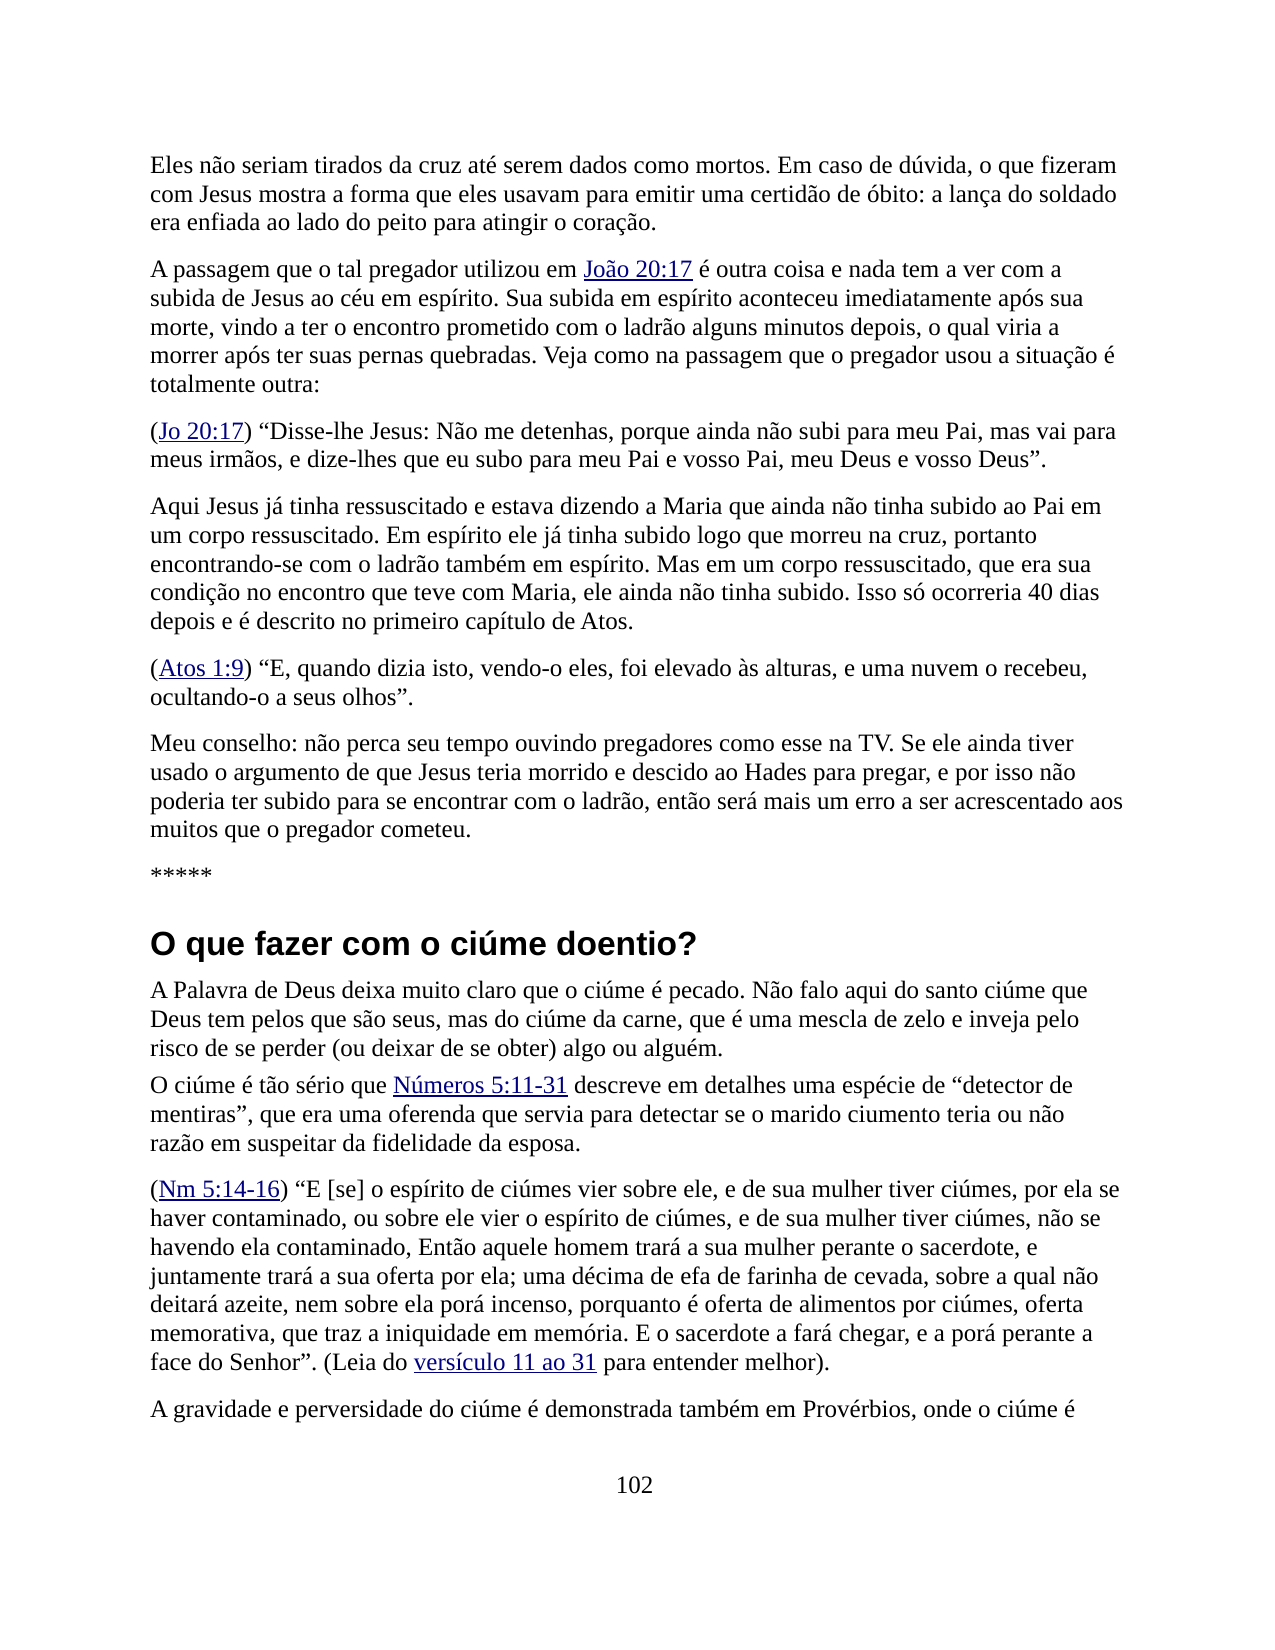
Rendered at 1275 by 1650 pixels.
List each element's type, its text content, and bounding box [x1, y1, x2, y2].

text (Jo 20:17) “Disse-lhe Jesus: Não me detenhas, porque ainda não subi para meu Pai, mas vai para meus irmãos, e dize-lhes que eu subo para meu Pai e vosso Pai, meu Deus e vosso Deus”. [150, 416, 1125, 473]
text Meu conselho: não perca seu tempo ouvindo pregadores como esse na TV. Se ele ainda tiver usado o argumento de que Jesus teria morrido e descido ao Hades para pregar, e por isso não poderia ter subido para se encontrar com o ladrão, então será mais um erro a ser acrescentado aos muitos que o pregador cometeu. [150, 728, 1125, 843]
text (Atos 1:9) “E, quando dizia isto, vendo-o eles, foi elevado às alturas, e uma nuvem o recebeu, ocultando-o a seus olhos”. [150, 653, 1125, 710]
text (Nm 5:14-16) “E [se] o espírito de ciúmes vier sobre ele, e de sua mulher tiver ciúmes, por ela se haver contaminado, ou sobre ele vier o espírito de ciúmes, e de sua mulher tiver ciúmes, não se havendo ela contaminado, Então aquele homem trará a sua mulher perante o sacerdote, e juntamente trará a sua oferta por ela; uma décima de efa de farinha de cevada, sobre a qual não deitará azeite, nem sobre ela porá incenso, porquanto é oferta de alimentos por ciúmes, oferta memorativa, que traz a iniquidade em memória. E o sacerdote a fará chegar, e a porá perante a face do Senhor”. (Leia do versículo 11 ao 31 para entender melhor). [150, 1174, 1125, 1376]
text O ciúme é tão sério que Números 5:11-31 descreve em detalhes uma espécie de “detector de mentiras”, que era uma oferenda que servia para detectar se o marido ciumento teria ou não razão em suspeitar da fidelidade da esposa. [150, 1070, 1125, 1157]
text Aqui Jesus já tinha ressuscitado e estava dizendo a Maria que ainda não tinha subido ao Pai em um corpo ressuscitado. Em espírito ele já tinha subido logo que morreu na cruz, portanto encontrando-se com o ladrão também em espírito. Mas em um corpo ressuscitado, que era sua condição no encontro que teve com Maria, ele ainda não tinha subido. Isso só ocorreria 40 dias depois e é descrito no primeiro capítulo de Atos. [150, 491, 1125, 635]
text A Palavra de Deus deixa muito claro que o ciúme é pecado. Não falo aqui do santo ciúme que Deus tem pelos que são seus, mas do ciúme da carne, que é uma mescla de zelo e inveja pelo risco de se perder (ou deixar de se obter) algo ou alguém. [150, 975, 1125, 1061]
subtitle O que fazer com o ciúme doentio? [150, 924, 1125, 963]
text Eles não seriam tirados da cruz até serem dados como mortos. Em caso de dúvida, o que fizeram com Jesus mostra a forma que eles usavam para emitir uma certidão de óbito: a lança do soldado era enfiada ao lado do peito para atingir o coração. [150, 150, 1125, 236]
text ***** [150, 861, 1125, 890]
text A passagem que o tal pregador utilizou em João 20:17 é outra coisa e nada tem a ver com a subida de Jesus ao céu em espírito. Sua subida em espírito aconteceu imediatamente após sua morte, vindo a ter o encontro prometido com o ladrão alguns minutos depois, o qual viria a morrer após ter suas pernas quebradas. Veja como na passagem que o pregador usou a situação é totalmente outra: [150, 254, 1125, 398]
text A gravidade e perversidade do ciúme é demonstrada também em Provérbios, onde o ciúme é [150, 1394, 1125, 1422]
